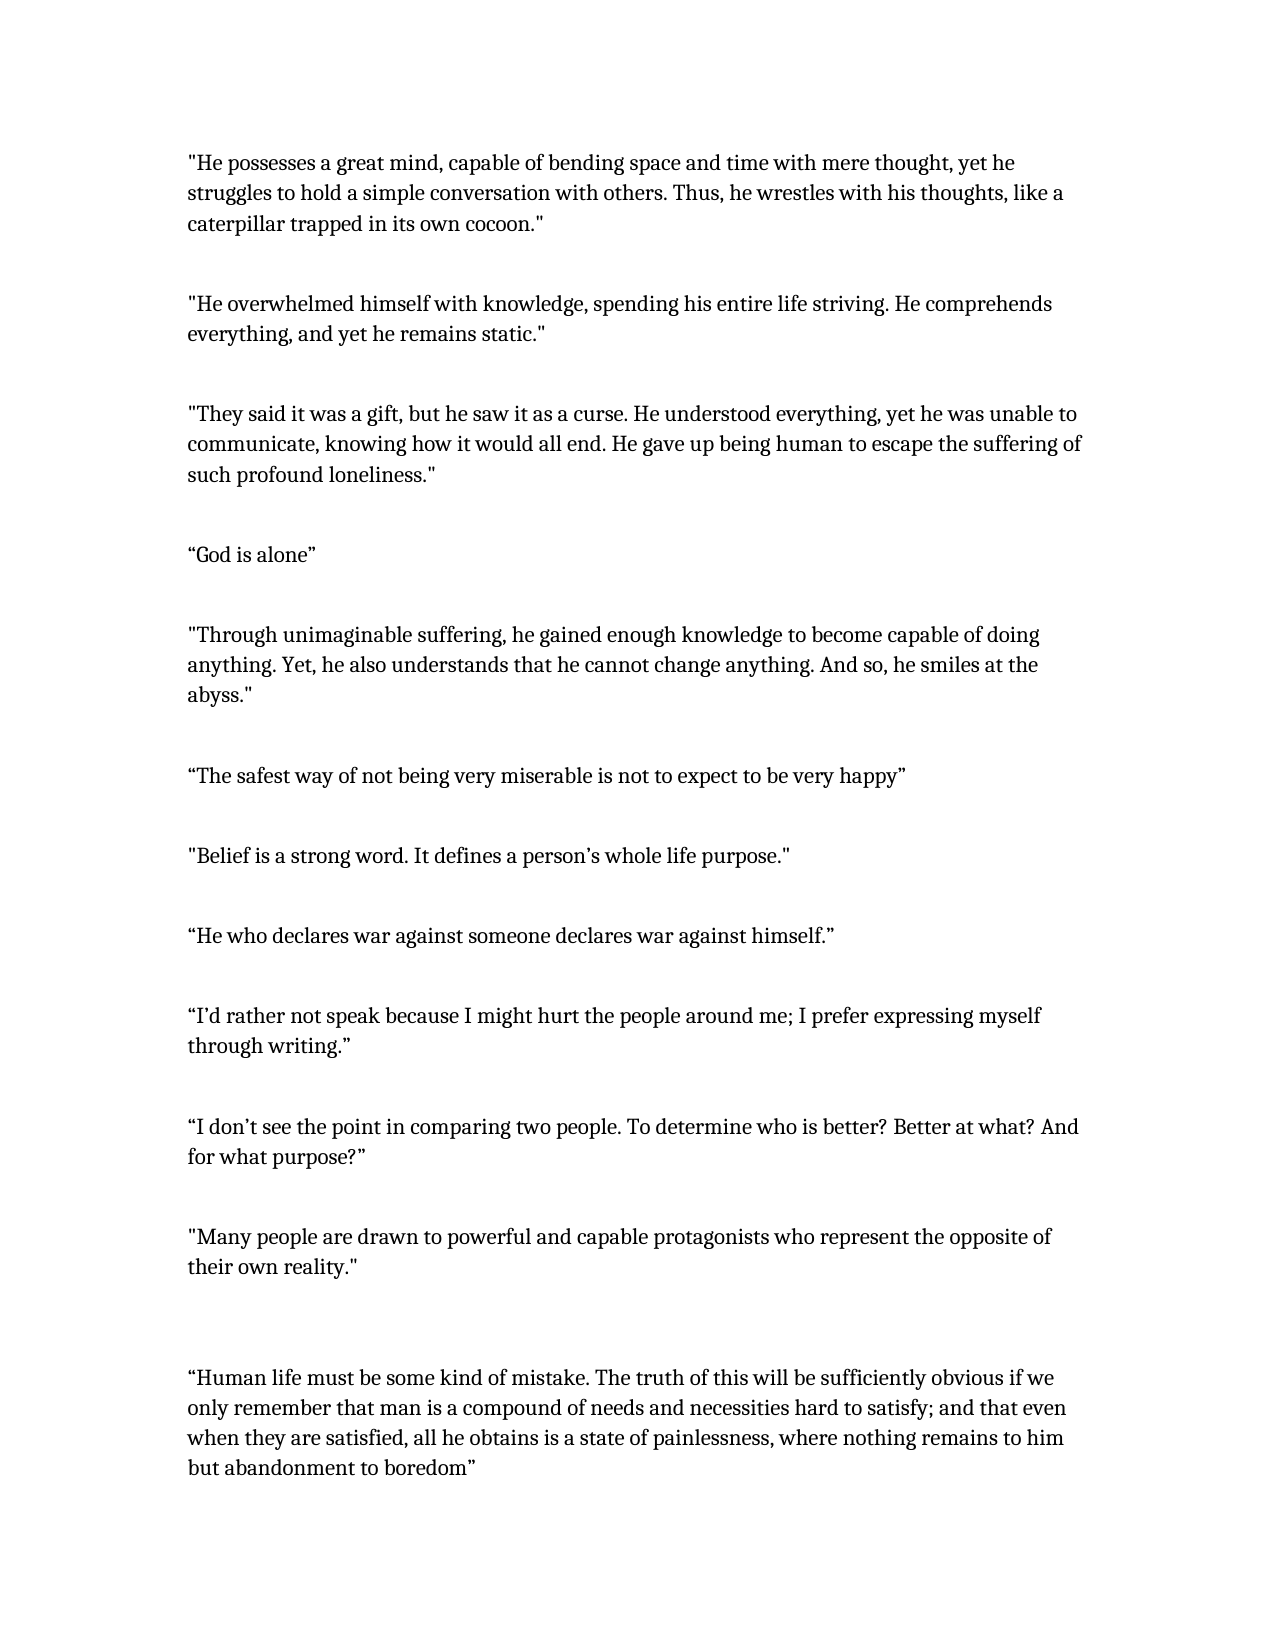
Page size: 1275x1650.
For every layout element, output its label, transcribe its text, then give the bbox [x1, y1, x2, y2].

text "They said it was a gift, but he saw it as a curse. He understood everything, yet he was unable to communicate, knowing how it would all end. He gave up being human to escape the suffering of such profound loneliness." [187, 401, 1087, 488]
text "Many people are drawn to powerful and capable protagonists who represent the opposite of their own reality." [187, 1224, 1087, 1281]
text "Belief is a strong word. It defines a person’s whole life purpose." [187, 843, 1087, 869]
text "He possesses a great mind, capable of bending space and time with mere thought, yet he struggles to hold a simple conversation with others. Thus, he wrestles with his thoughts, like a caterpillar trapped in its own cocoon." [187, 150, 1087, 237]
text "He overwhelmed himself with knowledge, spending his entire life striving. He comprehends everything, and yet he remains static." [187, 291, 1087, 347]
text “He who declares war against someone declares war against himself.” [187, 923, 1087, 949]
text "Through unimaginable suffering, he gained enough knowledge to become capable of doing anything. Yet, he also understands that he cannot change anything. And so, he smiles at the abyss." [187, 622, 1087, 709]
text “I’d rather not speak because I might hurt the people around me; I prefer expressing myself through writing.” [187, 1003, 1087, 1060]
text “The safest way of not being very miserable is not to expect to be very happy” [187, 762, 1087, 789]
text “I don’t see the point in comparing two people. To determine who is better? Better at what? And for what purpose?” [187, 1113, 1087, 1170]
text “Human life must be some kind of mistake. The truth of this will be sufficiently obvious if we only remember that man is a compound of needs and necessities hard to satisfy; and that even when they are satisfied, all he obtains is a state of painlessness, where nothing remains to him but abandonment to boredom” [187, 1364, 1087, 1482]
text “God is alone” [187, 542, 1087, 568]
